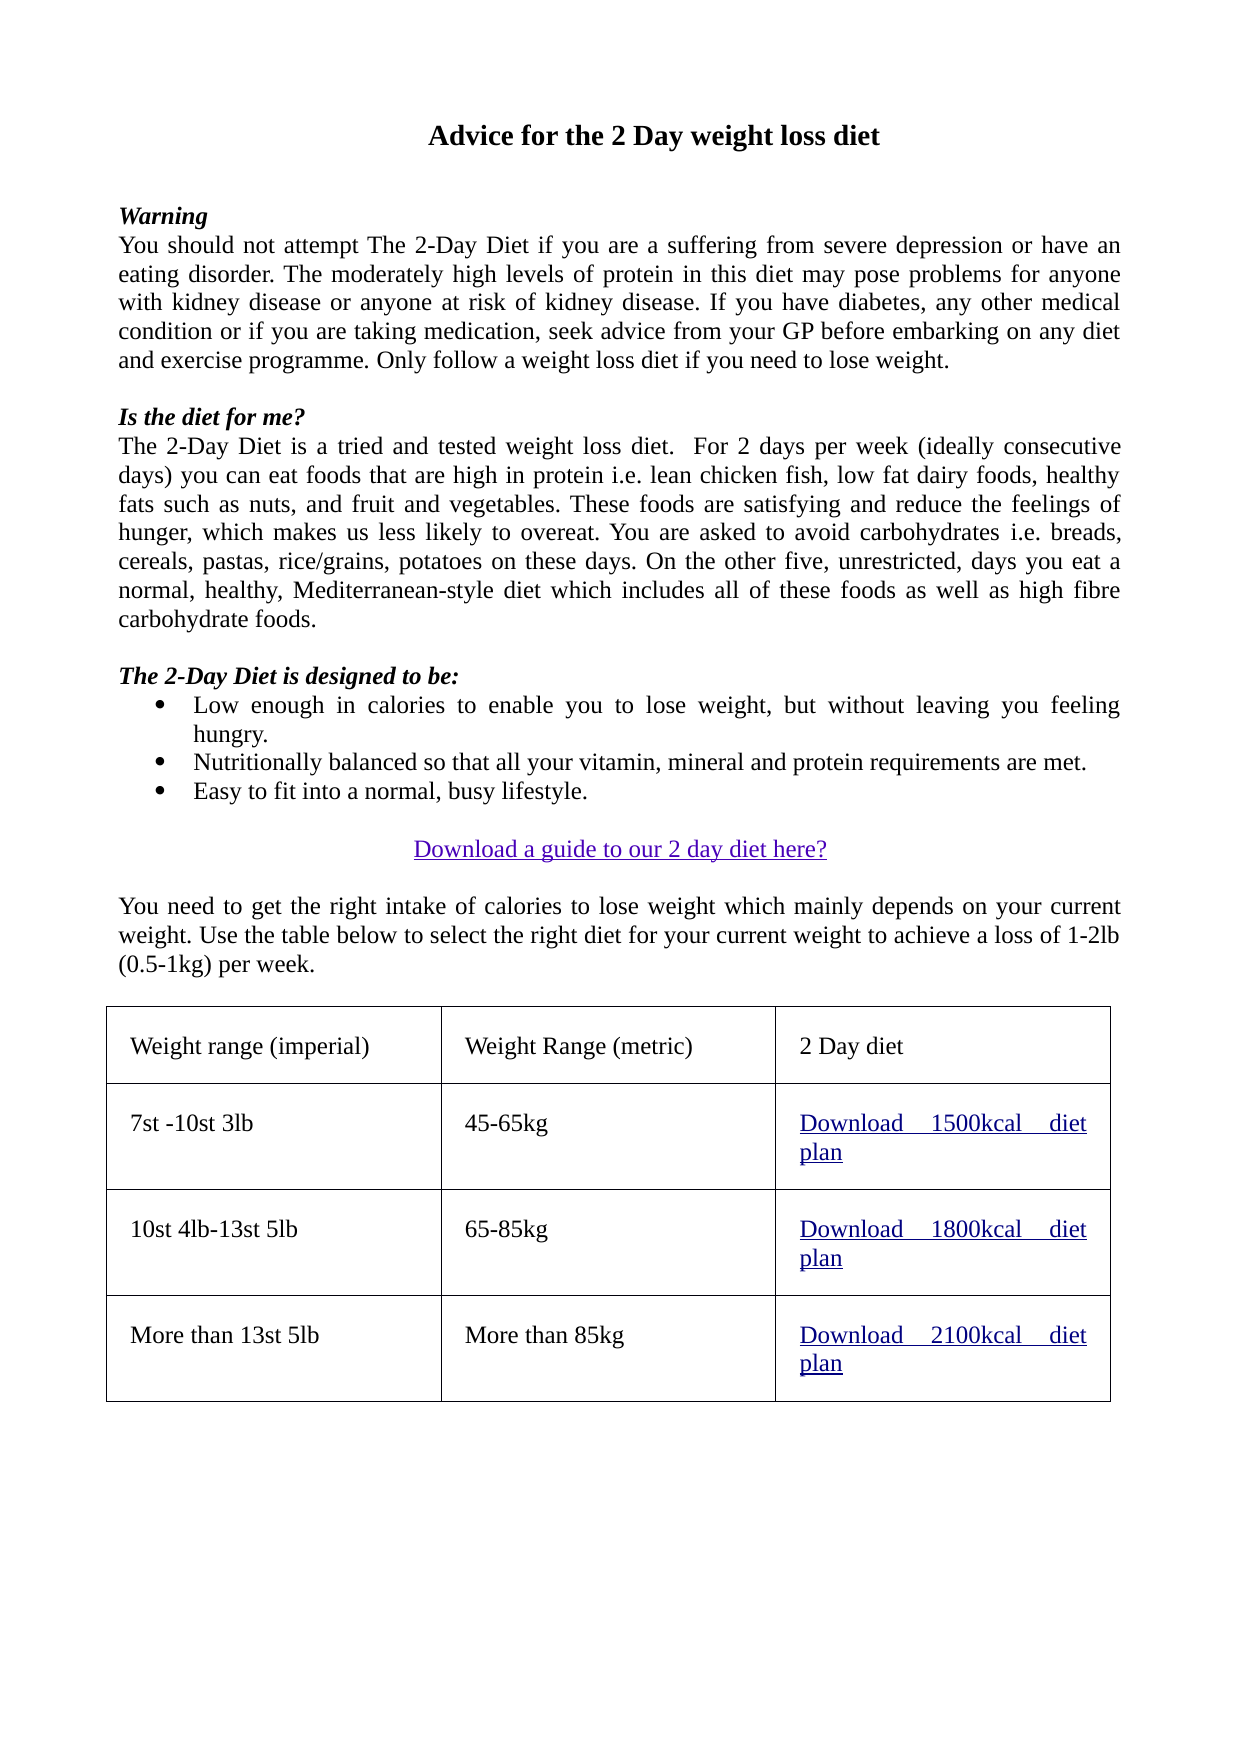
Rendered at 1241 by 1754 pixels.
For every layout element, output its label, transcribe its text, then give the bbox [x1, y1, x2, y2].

text The 2-Day Diet is a tried and tested weight loss diet. For 2 days per week (ideally consecutive days) you can eat foods that are high in protein i.e. lean chicken fish, low fat dairy foods, healthy fats such as nuts, and fruit and vegetables. These foods are satisfying and reduce the feelings of hunger, which makes us less likely to overeat. You are asked to avoid carbohydrates i.e. breads, cereals, pastas, rice/grains, potatoes on these days. On the other five, unrestricted, days you eat a normal, healthy, Mediterranean-style diet which includes all of these foods as well as high fibre carbohydrate foods. [118, 431, 1122, 632]
text Warning [118, 201, 1122, 230]
list Easy to fit into a normal, busy lifestyle. [156, 776, 1122, 805]
table_cell 7st -10st 3lb [107, 1084, 441, 1189]
list Advice for the 2 Day weight loss diet [193, 118, 1122, 152]
text You should not attempt The 2-Day Diet if you are a suffering from severe depression or have an eating disorder. The moderately high levels of protein in this diet may pose problems for anyone with kidney disease or anyone at risk of kidney disease. If you have diabetes, any other medical condition or if you are taking medication, seek advice from your GP before embarking on any diet and exercise programme. Only follow a weight loss diet if you need to lose weight. [118, 230, 1122, 374]
text Download a guide to our 2 day diet here? [118, 834, 1122, 862]
table_header 2 Day diet [776, 1007, 1110, 1083]
table_cell Download 2100kcal diet plan [776, 1296, 1110, 1401]
list Nutritionally balanced so that all your vitamin, mineral and protein requirements are met. [156, 747, 1122, 776]
text You need to get the right intake of calories to lose weight which mainly depends on your current weight. Use the table below to select the right diet for your current weight to achieve a loss of 1-2lb (0.5-1kg) per week. [118, 891, 1122, 977]
table_cell 10st 4lb-13st 5lb [107, 1190, 441, 1295]
table_cell Download 1800kcal diet plan [776, 1190, 1110, 1295]
table_cell More than 13st 5lb [107, 1296, 441, 1401]
table_cell 65-85kg [442, 1190, 775, 1295]
table_header Weight range (imperial) [107, 1007, 441, 1083]
text Is the diet for me? [118, 402, 1122, 431]
table_cell Download 1500kcal diet plan [776, 1084, 1110, 1189]
text The 2-Day Diet is designed to be: [118, 661, 1122, 690]
table_cell 45-65kg [442, 1084, 775, 1189]
table_header Weight Range (metric) [442, 1007, 775, 1083]
table_cell More than 85kg [442, 1296, 775, 1401]
list Low enough in calories to enable you to lose weight, but without leaving you feeling hungry. [156, 690, 1122, 747]
